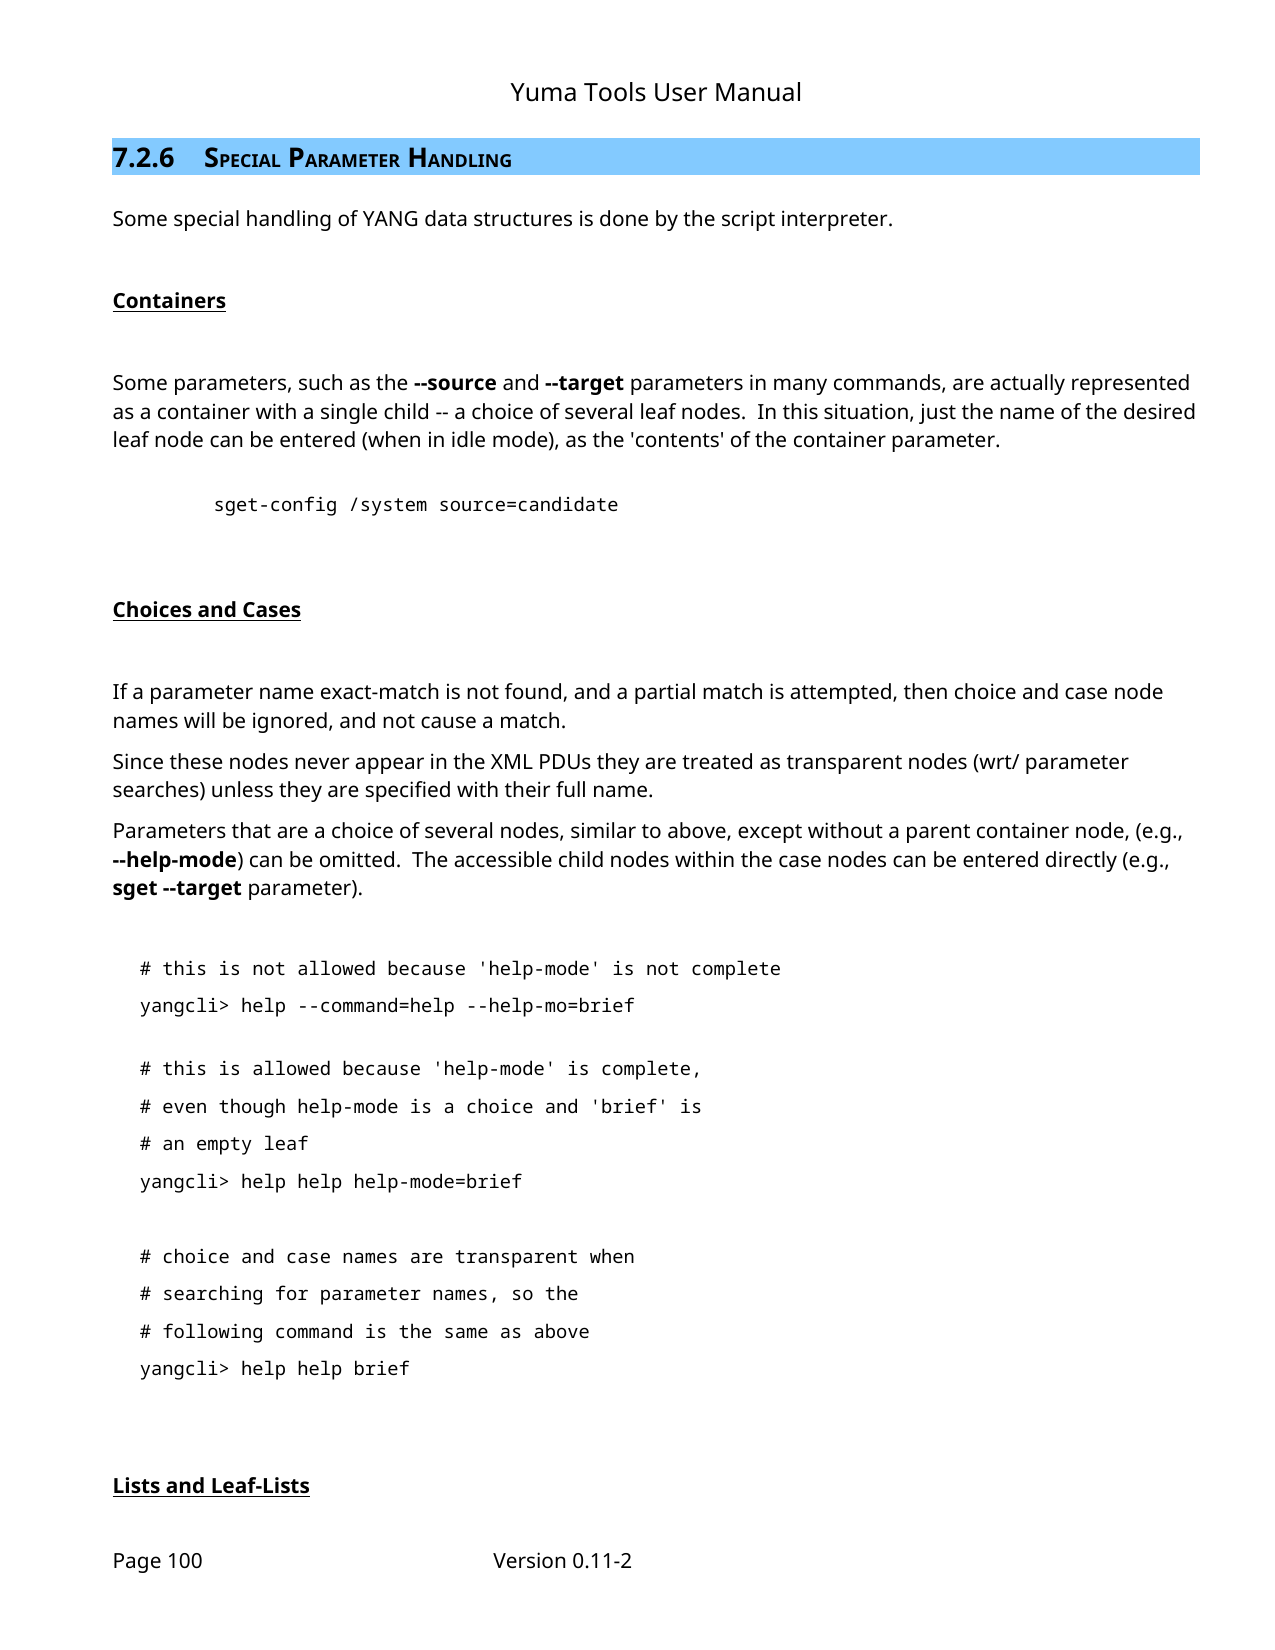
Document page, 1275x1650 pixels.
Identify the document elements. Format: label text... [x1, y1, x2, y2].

text # following command is the same as above [139, 1318, 1200, 1343]
text # choice and case names are transparent when [139, 1243, 1200, 1268]
text yangcli> help --command=help --help-mo=brief [139, 992, 1200, 1018]
text Parameters that are a choice of several nodes, similar to above, except without a parent container node, (e.g., --help-mode) can be omitted. The accessible child nodes within the case nodes can be entered directly (e.g., sget --target parameter). [112, 816, 1200, 902]
text # searching for parameter names, so the [139, 1281, 1200, 1306]
text # an empty leaf [139, 1131, 1200, 1156]
text Choices and Cases [112, 596, 1200, 624]
text Some parameters, such as the --source and --target parameters in many commands, are actually represented as a container with a single child -- a choice of several leaf nodes. In this situation, just the name of the desired leaf node can be entered (when in idle mode), as the 'contents' of the container parameter. [112, 368, 1200, 454]
text yangcli> help help help-mode=brief [139, 1168, 1200, 1193]
text # this is not allowed because 'help-mode' is not complete [139, 955, 1200, 981]
subtitle Special Parameter Handling [112, 138, 1200, 175]
text # even though help-mode is a choice and 'brief' is [139, 1093, 1200, 1118]
text Lists and Leaf-Lists [112, 1471, 1200, 1500]
text Containers [112, 286, 1200, 315]
text yangcli> help help brief [139, 1356, 1200, 1381]
text If a parameter name exact-match is not found, and a partial match is attempted, then choice and case node names will be ignored, and not cause a match. [112, 677, 1200, 734]
text sget-config /system source=candidate [139, 466, 1200, 543]
text # this is allowed because 'help-mode' is complete, [139, 1030, 1200, 1081]
text Since these nodes never appear in the XML PDUs they are treated as transparent nodes (wrt/ parameter searches) unless they are specified with their full name. [112, 747, 1200, 804]
text Some special handling of YANG data structures is done by the script interpreter. [112, 204, 1200, 233]
